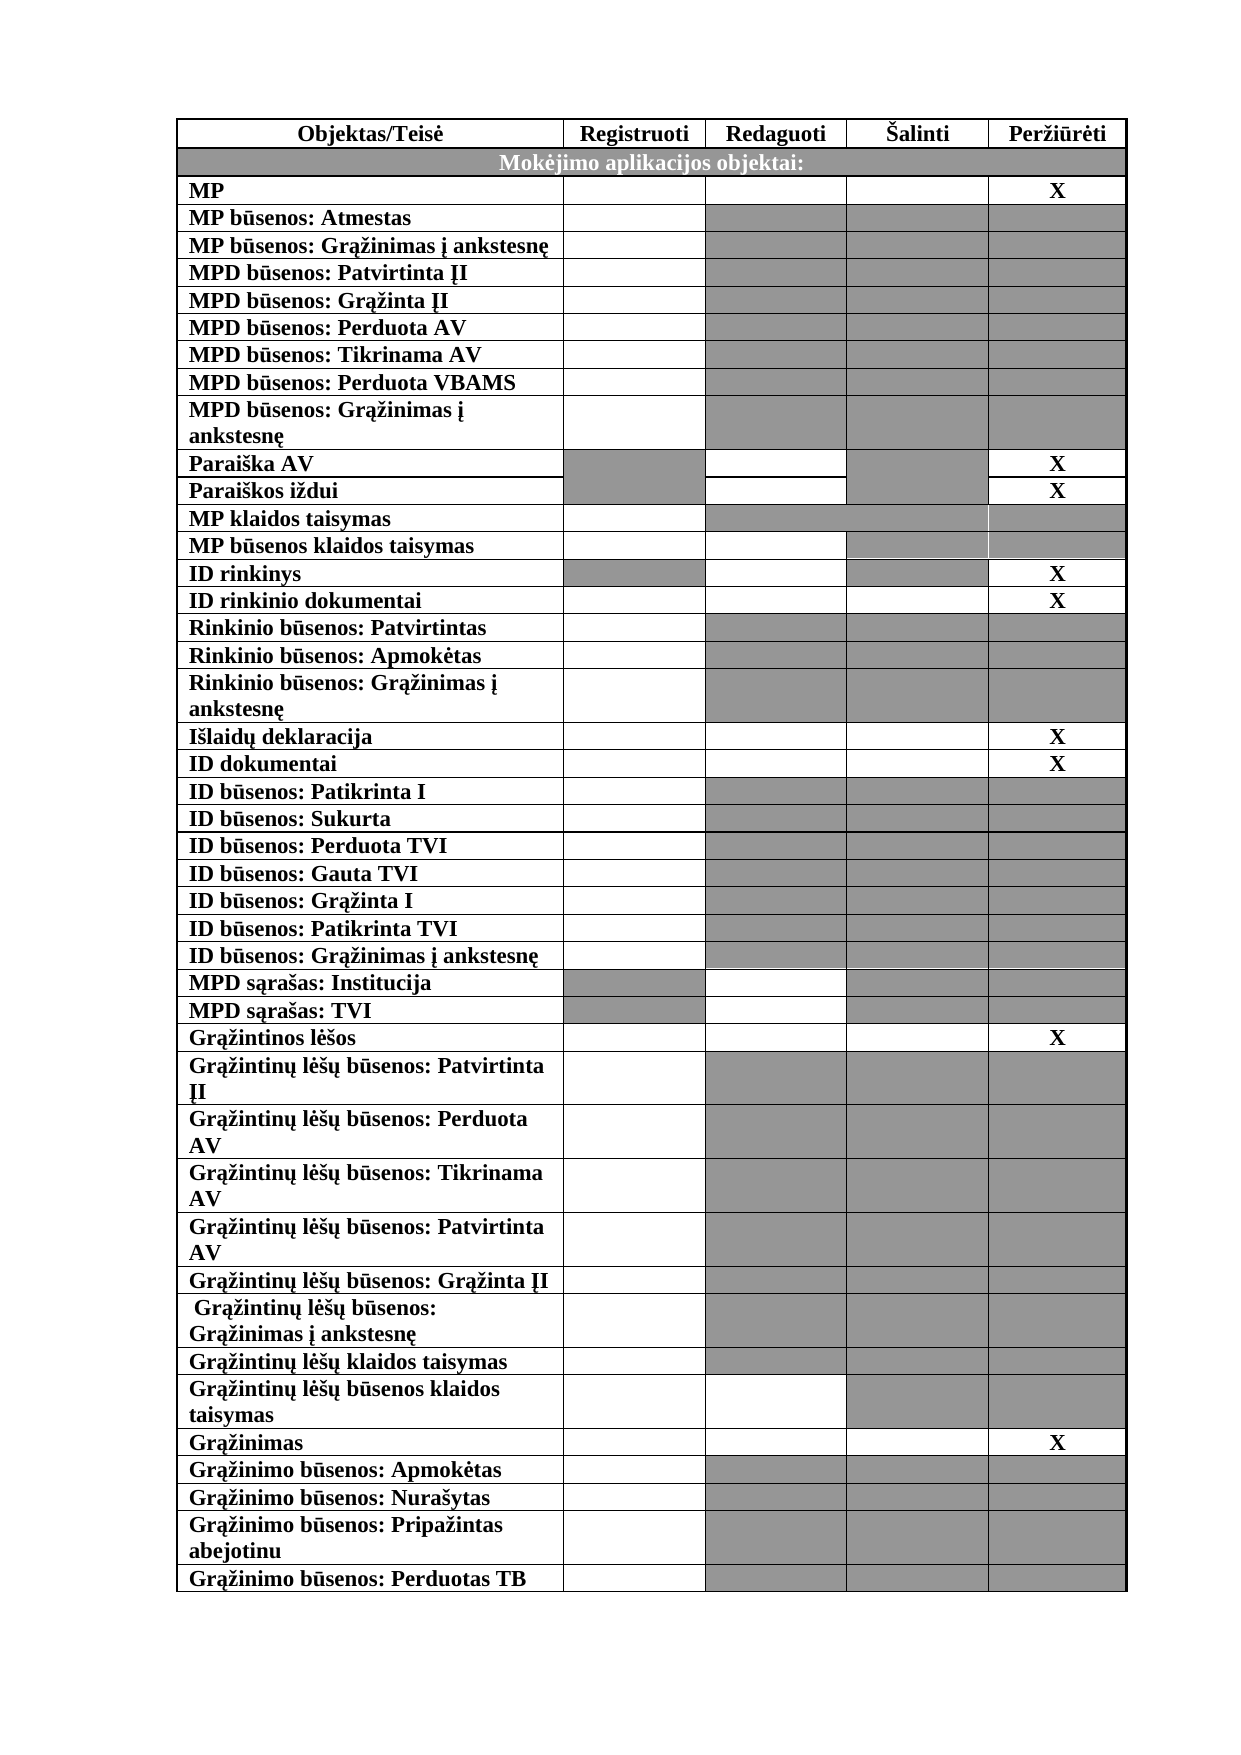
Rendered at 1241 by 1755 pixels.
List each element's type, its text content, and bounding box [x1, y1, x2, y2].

table_cell [564, 287, 705, 313]
table_cell X [989, 723, 1125, 749]
table_cell [564, 505, 705, 531]
table_cell [564, 205, 705, 231]
table_cell [706, 669, 846, 722]
table_cell [706, 369, 846, 395]
table_header Peržiūrėti [989, 120, 1125, 147]
table_cell [847, 915, 988, 941]
table_cell Grąžintinų lėšų būsenos: Tikrinama AV [178, 1159, 563, 1212]
table_cell [706, 1511, 846, 1564]
table_cell [564, 1511, 705, 1564]
table_cell Grąžinimo būsenos: Apmokėtas [178, 1456, 563, 1483]
table_cell [706, 314, 846, 340]
table_cell [564, 805, 705, 831]
table_cell [706, 1052, 846, 1104]
table_cell [564, 1105, 705, 1158]
table_cell [989, 642, 1125, 668]
table_cell [847, 997, 988, 1023]
table_cell X [989, 478, 1125, 504]
table_cell [706, 1456, 846, 1483]
table_cell [847, 232, 988, 258]
table_cell [847, 1024, 988, 1051]
table_cell [706, 778, 846, 804]
table_cell [564, 669, 705, 722]
table_cell [564, 1375, 705, 1428]
table_cell [847, 1267, 988, 1293]
table_cell [706, 642, 846, 668]
table_cell [847, 1294, 988, 1347]
table_cell Grąžintinų lėšų būsenos: Patvirtinta AV [178, 1213, 563, 1266]
table_cell [989, 1456, 1125, 1483]
table_cell [847, 205, 988, 231]
table_cell [706, 860, 846, 886]
table_cell [564, 314, 705, 340]
table_cell [847, 887, 988, 914]
table_cell [706, 1484, 846, 1510]
table_cell [847, 860, 988, 886]
table_cell ID būsenos: Perduota TVI [178, 833, 563, 859]
table_cell [706, 259, 846, 286]
table_cell X [989, 1024, 1125, 1051]
table_cell MP klaidos taisymas [178, 505, 563, 531]
table_cell [847, 669, 988, 722]
table_cell [706, 287, 846, 313]
table_cell [989, 669, 1125, 722]
table_cell [847, 177, 988, 203]
table_cell [989, 1294, 1125, 1347]
table_cell MPD būsenos: Grąžinimas į ankstesnę [178, 396, 563, 449]
table_cell [564, 1213, 705, 1266]
table_cell [564, 177, 705, 203]
table_cell [847, 723, 988, 749]
table_cell [847, 396, 988, 449]
table_cell [847, 778, 988, 804]
table_cell [706, 805, 846, 831]
table_cell [847, 970, 988, 996]
table_cell [989, 205, 1125, 231]
table_header Šalinti [847, 120, 988, 147]
table_cell [706, 723, 846, 749]
table_cell [847, 369, 988, 395]
table_cell Rinkinio būsenos: Grąžinimas į ankstesnę [178, 669, 563, 722]
table_cell [564, 369, 705, 395]
table_cell [564, 232, 705, 258]
table_cell [847, 1105, 988, 1158]
table_cell [847, 1375, 988, 1428]
table_header Redaguoti [706, 120, 846, 147]
table_cell [706, 1024, 846, 1051]
table_cell [989, 1213, 1125, 1266]
table_cell [989, 369, 1125, 395]
table_cell ID būsenos: Grąžinimas į ankstesnę [178, 942, 563, 968]
table_cell Paraiškos iždui [178, 478, 563, 504]
table_cell [564, 396, 705, 449]
table_cell [989, 614, 1125, 641]
table_cell [847, 287, 988, 313]
table_cell [706, 1213, 846, 1266]
table_cell [564, 723, 705, 749]
table_cell [564, 1456, 705, 1483]
table_cell X [989, 560, 1125, 586]
table_cell Rinkinio būsenos: Patvirtintas [178, 614, 563, 641]
table_cell [706, 232, 846, 258]
table_cell Grąžinimas [178, 1429, 563, 1455]
table_cell X [989, 587, 1125, 613]
table_cell [989, 1484, 1125, 1510]
table_cell [564, 532, 705, 558]
table_cell Grąžintinos lėšos [178, 1024, 563, 1051]
table_cell [706, 970, 846, 996]
table_cell [989, 942, 1125, 968]
table_cell [847, 642, 988, 668]
table_cell [706, 396, 846, 449]
table_cell [989, 833, 1125, 859]
table_cell [989, 505, 1125, 531]
table_cell Išlaidų deklaracija [178, 723, 563, 749]
table_cell [564, 833, 705, 859]
table_cell [706, 1267, 846, 1293]
table_cell [706, 1159, 846, 1212]
table_cell [564, 1024, 705, 1051]
table_cell [564, 1052, 705, 1104]
table_cell [706, 177, 846, 203]
table_cell [564, 1565, 705, 1591]
table_cell Grąžinimo būsenos: Perduotas TB [178, 1565, 563, 1591]
table_cell [564, 450, 705, 504]
table_cell [706, 833, 846, 859]
table_cell [706, 505, 847, 531]
table_cell [989, 1052, 1125, 1104]
table_cell MPD būsenos: Perduota AV [178, 314, 563, 340]
table_header Objektas/Teisė [178, 120, 563, 147]
table_cell [847, 614, 988, 641]
table_cell [989, 396, 1125, 449]
table_cell [847, 341, 988, 368]
table_cell ID būsenos: Patikrinta TVI [178, 915, 563, 941]
table_cell X [989, 177, 1125, 203]
table_cell [706, 942, 846, 968]
table_cell [706, 750, 846, 777]
table_cell MPD sąrašas: TVI [178, 997, 563, 1023]
table_cell [706, 1375, 846, 1428]
table_cell [989, 778, 1125, 804]
table_cell [989, 1511, 1125, 1564]
table_cell X [989, 750, 1125, 777]
table_cell [706, 1429, 846, 1455]
table_cell X [989, 450, 1125, 476]
table_cell ID būsenos: Grąžinta I [178, 887, 563, 914]
table_cell [564, 587, 705, 613]
table_cell [847, 560, 988, 586]
table_cell [706, 450, 846, 476]
table_cell Rinkinio būsenos: Apmokėtas [178, 642, 563, 668]
table_cell ID dokumentai [178, 750, 563, 777]
table_cell MP būsenos: Grąžinimas į ankstesnę [178, 232, 563, 258]
table_cell [989, 1267, 1125, 1293]
table_cell [706, 614, 846, 641]
table_cell [706, 478, 846, 504]
table_header Registruoti [564, 120, 705, 147]
table_cell Grąžintinų lėšų būsenos klaidos taisymas [178, 1375, 563, 1428]
table_cell [564, 997, 705, 1023]
table_cell MPD sąrašas: Institucija [178, 970, 563, 996]
table_cell [989, 532, 1125, 558]
table_cell [564, 341, 705, 368]
table_cell [847, 942, 988, 968]
table_cell [706, 1348, 846, 1374]
table_cell ID būsenos: Gauta TVI [178, 860, 563, 886]
table_cell [847, 833, 988, 859]
table_cell [847, 1213, 988, 1266]
table_cell [989, 805, 1125, 831]
table_cell ID rinkinys [178, 560, 563, 586]
table_cell [706, 887, 846, 914]
table_cell [847, 587, 988, 613]
table_cell [847, 314, 988, 340]
table_cell [847, 750, 988, 777]
table_cell [847, 1484, 988, 1510]
table_cell [989, 1565, 1125, 1591]
table_cell [989, 970, 1125, 996]
table_cell MP [178, 177, 563, 203]
table_cell [847, 1456, 988, 1483]
table_cell [564, 642, 705, 668]
table_cell [706, 560, 846, 586]
table_cell X [989, 1429, 1125, 1455]
table_cell [847, 1052, 988, 1104]
table_cell [706, 587, 846, 613]
table_cell ID rinkinio dokumentai [178, 587, 563, 613]
table_cell [847, 450, 988, 504]
table_cell [564, 560, 705, 586]
table_cell [989, 259, 1125, 286]
table_cell Grąžinimo būsenos: Pripažintas abejotinu [178, 1511, 563, 1564]
table_cell Grąžintinų lėšų būsenos: Patvirtinta ĮI [178, 1052, 563, 1104]
table_cell [706, 341, 846, 368]
table_cell Grąžinimo būsenos: Nurašytas [178, 1484, 563, 1510]
table_cell MPD būsenos: Tikrinama AV [178, 341, 563, 368]
table_cell [564, 1429, 705, 1455]
table_cell [564, 1348, 705, 1374]
table_cell [564, 1267, 705, 1293]
table_cell [847, 532, 988, 558]
table_cell Grąžintinų lėšų klaidos taisymas [178, 1348, 563, 1374]
table_cell [989, 287, 1125, 313]
table_cell MPD būsenos: Patvirtinta ĮI [178, 259, 563, 286]
table_cell [706, 915, 846, 941]
table_cell [564, 614, 705, 641]
table_cell ID būsenos: Patikrinta I [178, 778, 563, 804]
table_cell [847, 1429, 988, 1455]
table_cell [564, 259, 705, 286]
table_cell [989, 915, 1125, 941]
table_cell MPD būsenos: Perduota VBAMS [178, 369, 563, 395]
table_cell [706, 997, 846, 1023]
table_cell Grąžintinų lėšų būsenos: Grąžinta ĮI [178, 1267, 563, 1293]
table_cell [564, 887, 705, 914]
table_cell Grąžintinų lėšų būsenos: Perduota AV [178, 1105, 563, 1158]
table_cell [564, 778, 705, 804]
table_cell [564, 1294, 705, 1347]
table_cell [564, 860, 705, 886]
table_cell [847, 805, 988, 831]
table_cell [706, 532, 846, 558]
table_cell [706, 205, 846, 231]
table_cell [989, 341, 1125, 368]
table_cell [989, 1105, 1125, 1158]
table_cell MP būsenos klaidos taisymas [178, 532, 563, 558]
table_cell [847, 1511, 988, 1564]
table_cell [989, 997, 1125, 1023]
table_cell MP būsenos: Atmestas [178, 205, 563, 231]
table_cell [564, 1484, 705, 1510]
table_cell [989, 1159, 1125, 1212]
table_cell [847, 1348, 988, 1374]
table_cell [989, 1348, 1125, 1374]
table_cell [847, 1565, 988, 1591]
table_cell [706, 1294, 846, 1347]
table_cell [564, 1159, 705, 1212]
table_cell [989, 232, 1125, 258]
table_cell [564, 750, 705, 777]
table_cell [989, 860, 1125, 886]
table_cell [847, 259, 988, 286]
table_cell [989, 887, 1125, 914]
table_cell [564, 942, 705, 968]
table_cell Mokėjimo aplikacijos objektai: [178, 149, 1125, 175]
table_cell ID būsenos: Sukurta [178, 805, 563, 831]
table_cell [989, 1375, 1125, 1428]
table_cell [847, 505, 988, 531]
table_cell [706, 1105, 846, 1158]
table_cell [989, 314, 1125, 340]
table_cell MPD būsenos: Grąžinta ĮI [178, 287, 563, 313]
table_cell [847, 1159, 988, 1212]
table_cell [706, 1565, 846, 1591]
table_cell Grąžintinų lėšų būsenos: Grąžinimas į ankstesnę [178, 1294, 563, 1347]
table_cell [564, 970, 705, 996]
table_cell Paraiška AV [178, 450, 563, 476]
table_cell [564, 915, 705, 941]
